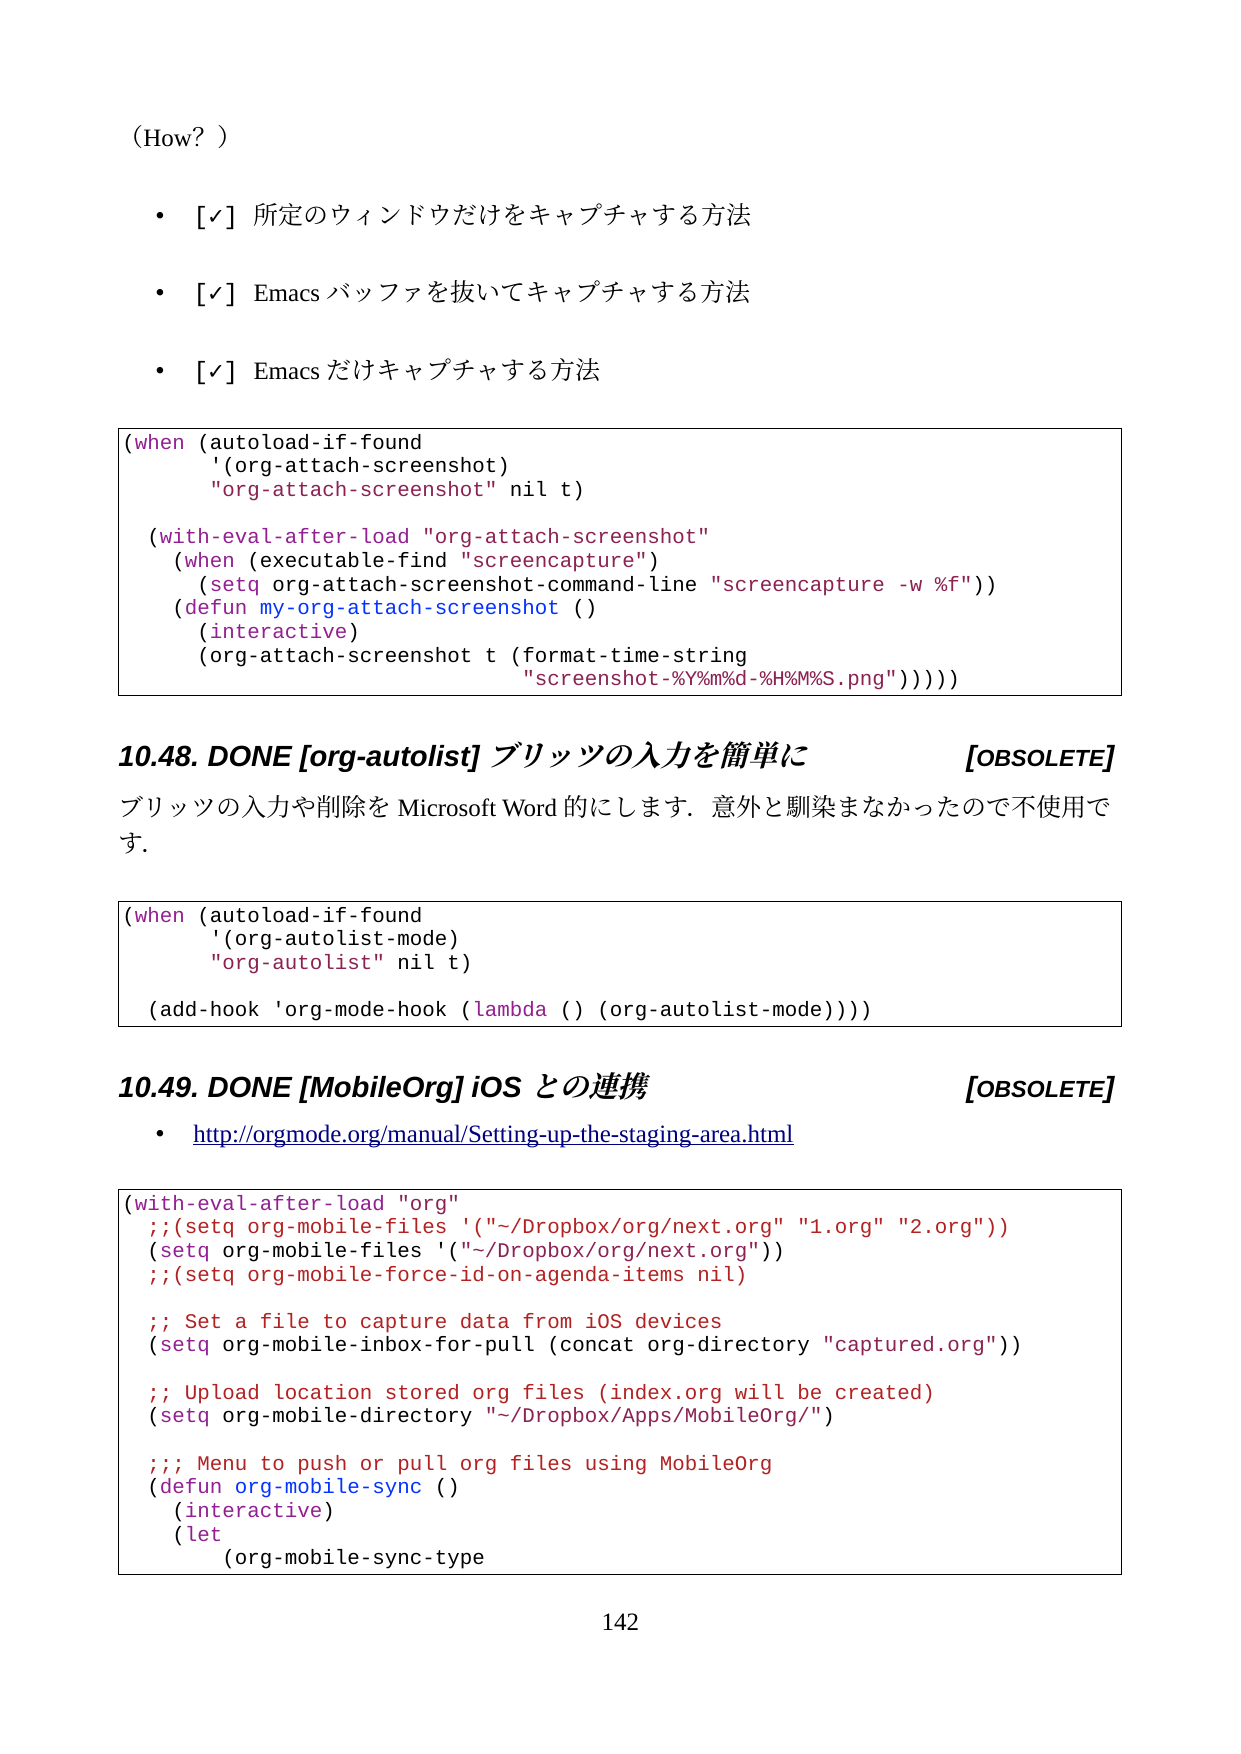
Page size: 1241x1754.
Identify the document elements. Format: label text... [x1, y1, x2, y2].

text (defun org-mobile-sync () [119, 1472, 1121, 1496]
subtitle DONE [org-autolist] ブリッツの入力を簡単に [obsolete] [118, 733, 1122, 775]
text "org-autolist" nil t) [119, 948, 1121, 972]
text (org-mobile-sync-type [119, 1543, 1121, 1574]
list [✓] Emacs バッファを抜いてキャプチャする方法 [156, 273, 1122, 338]
text ;;(setq org-mobile-force-id-on-agenda-items nil) [119, 1259, 1121, 1283]
text (interactive) [119, 1496, 1121, 1520]
text ;;(setq org-mobile-files '("~/Dropbox/org/next.org" "1.org" "2.org")) [119, 1212, 1121, 1236]
text ;; Upload location stored org files (index.org will be created) [119, 1378, 1121, 1401]
text (defun my-org-attach-screenshot () [119, 593, 1121, 617]
text (setq org-mobile-files '("~/Dropbox/org/next.org")) [119, 1236, 1121, 1259]
text (setq org-mobile-directory "~/Dropbox/Apps/MobileOrg/") [119, 1401, 1121, 1425]
text (when (autoload-if-found [119, 429, 1121, 451]
text '(org-autolist-mode) [119, 924, 1121, 948]
text "org-attach-screenshot" nil t) [119, 475, 1121, 499]
text (when (executable-find "screencapture") [119, 546, 1121, 570]
text ;;; Menu to push or pull org files using MobileOrg [119, 1449, 1121, 1472]
list http://orgmode.org/manual/Setting-up-the-staging-area.html [156, 1119, 1122, 1176]
text (org-attach-screenshot t (format-time-string [119, 641, 1121, 664]
text (add-hook 'org-mode-hook (lambda () (org-autolist-mode)))) [119, 995, 1121, 1026]
subtitle DONE [MobileOrg] iOS との連携 [obsolete] [118, 1064, 1122, 1106]
text '(org-attach-screenshot) [119, 451, 1121, 475]
text (with-eval-after-load "org-attach-screenshot" [119, 522, 1121, 546]
text (let [119, 1520, 1121, 1543]
text "screenshot-%Y%m%d-%H%M%S.png"))))) [119, 664, 1121, 695]
text (interactive) [119, 617, 1121, 641]
text ;; Set a file to capture data from iOS devices [119, 1307, 1121, 1331]
text (with-eval-after-load "org" [119, 1190, 1121, 1212]
list [✓] Emacs だけキャプチャする方法 [156, 350, 1122, 415]
text (when (autoload-if-found [119, 902, 1121, 924]
list [✓] 所定のウィンドウだけをキャプチャする方法 [156, 195, 1122, 260]
text (setq org-mobile-inbox-for-pull (concat org-directory "captured.org")) [119, 1331, 1121, 1354]
text (setq org-attach-screenshot-command-line "screencapture -w %f")) [119, 570, 1121, 593]
text （How？） [118, 118, 1122, 183]
text ブリッツの入力や削除を Microsoft Word 的にします．意外と馴染まなかったので不使用です． [118, 788, 1122, 888]
